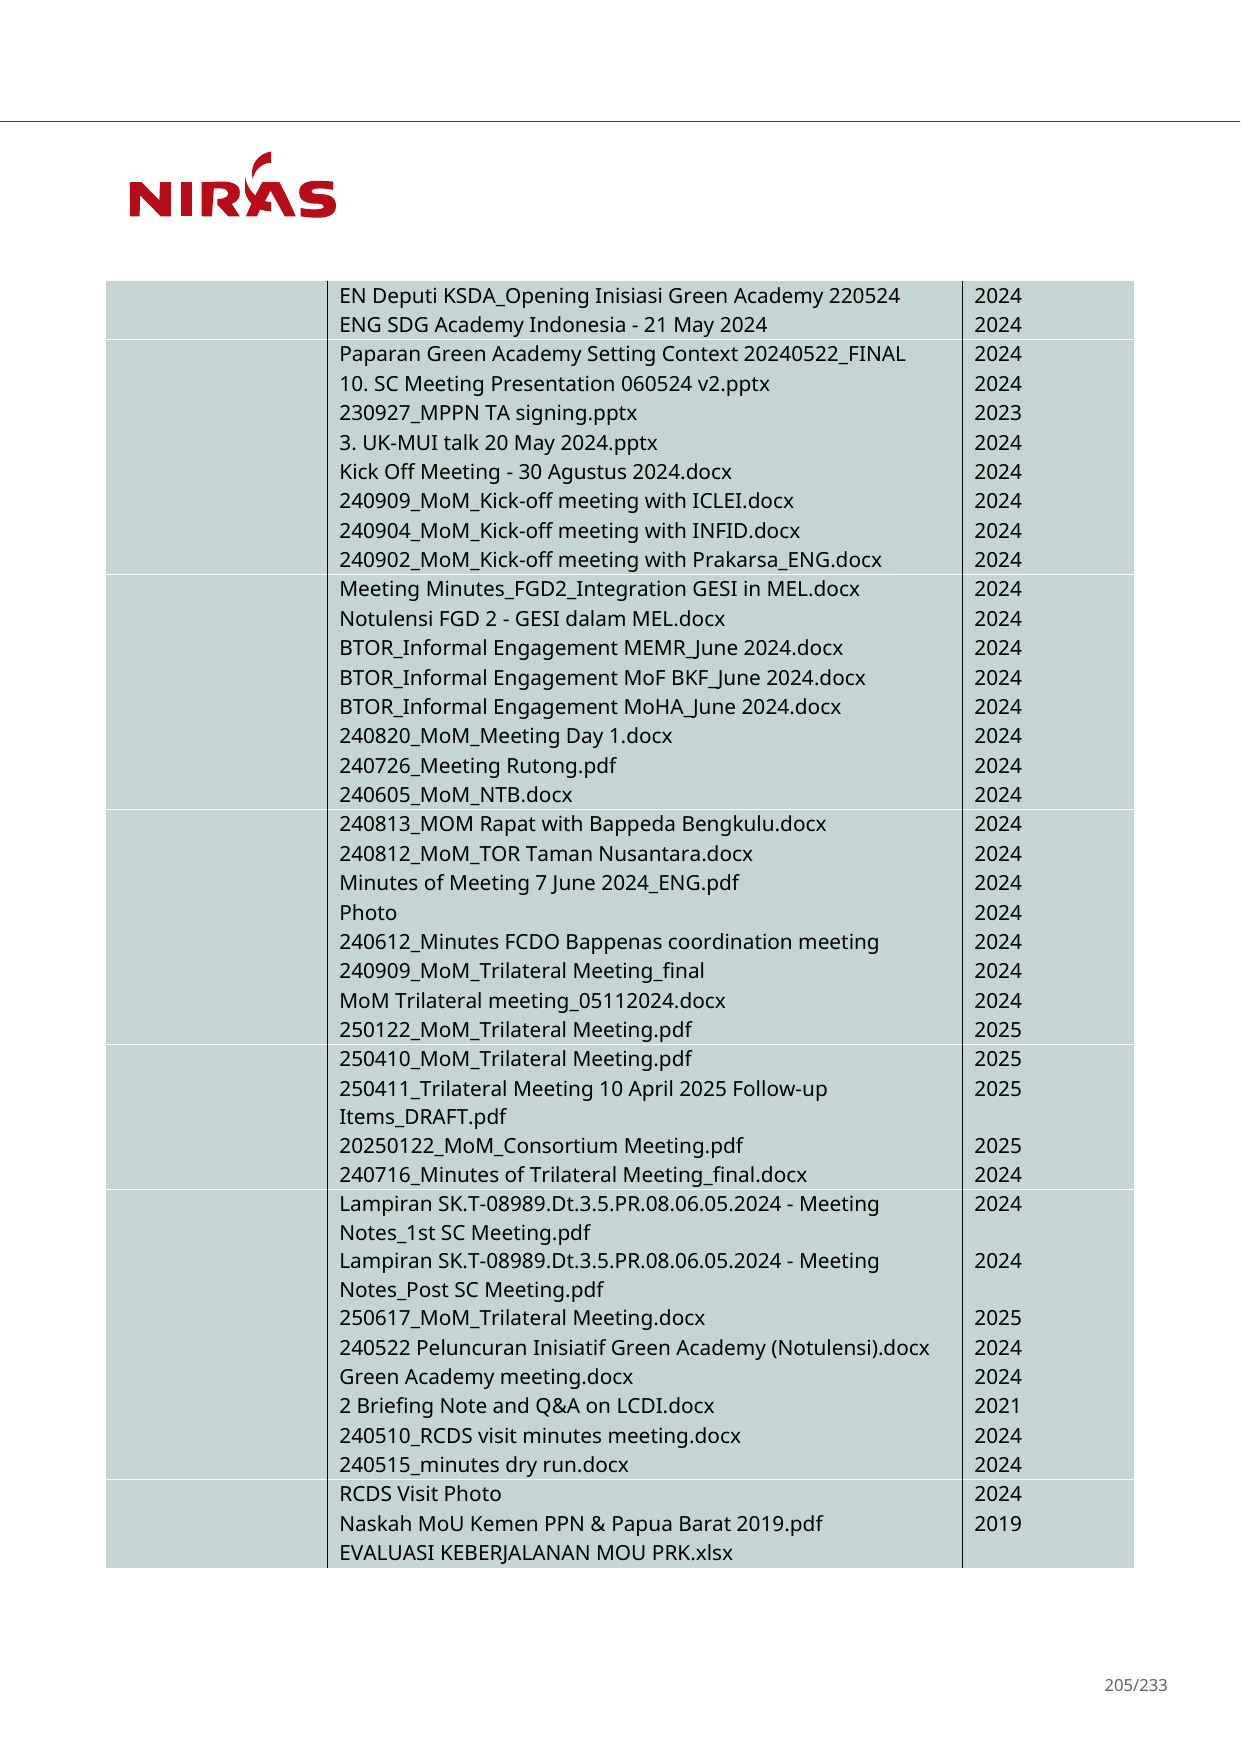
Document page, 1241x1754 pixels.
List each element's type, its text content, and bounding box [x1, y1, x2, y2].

table_cell 2024 [963, 1333, 1134, 1362]
table_cell [106, 633, 327, 663]
table_cell [106, 1045, 327, 1074]
table_cell BTOR_Informal Engagement MEMR_June 2024.docx [328, 633, 962, 663]
table_cell [106, 1391, 327, 1421]
table_cell 2025 [963, 1074, 1134, 1131]
table_cell 250617_MoM_Trilateral Meeting.docx [328, 1303, 962, 1333]
table_cell 2024 [963, 839, 1134, 868]
table_cell 240813_MOM Rapat with Bappeda Bengkulu.docx [328, 810, 962, 839]
table_cell 240902_MoM_Kick-off meeting with Prakarsa_ENG.docx [328, 545, 962, 574]
table_cell [106, 1333, 327, 1362]
table_cell [106, 810, 327, 839]
table_cell [106, 1480, 327, 1509]
table_cell 2024 [963, 868, 1134, 898]
table_cell 240820_MoM_Meeting Day 1.docx [328, 721, 962, 751]
table_cell [106, 457, 327, 486]
table_cell 2025 [963, 1131, 1134, 1160]
table_cell 2024 [963, 575, 1134, 604]
table_cell Minutes of Meeting 7 June 2024_ENG.pdf [328, 868, 962, 898]
table_cell 2024 [963, 986, 1134, 1015]
table_cell 2023 [963, 398, 1134, 428]
table_cell [106, 340, 327, 369]
table_cell 240716_Minutes of Trilateral Meeting_final.docx [328, 1160, 962, 1189]
table_cell MoM Trilateral meeting_05112024.docx [328, 986, 962, 1015]
table_cell 2024 [963, 340, 1134, 369]
table_cell [106, 486, 327, 516]
table_cell [106, 1190, 327, 1246]
table_cell 230927_MPPN TA signing.pptx [328, 398, 962, 428]
table_cell [106, 428, 327, 457]
table_cell 2024 [963, 1362, 1134, 1391]
table_cell [106, 545, 327, 574]
table_cell 240726_Meeting Rutong.pdf [328, 751, 962, 780]
table_cell 2024 [963, 663, 1134, 692]
table_cell 2024 [963, 1246, 1134, 1303]
table_cell 2024 [963, 721, 1134, 751]
table_cell [106, 663, 327, 692]
table_cell [963, 1538, 1134, 1568]
table_cell 2025 [963, 1015, 1134, 1044]
table_cell [106, 1362, 327, 1391]
table_cell 240612_Minutes FCDO Bappenas coordination meeting [328, 927, 962, 956]
table_cell 2025 [963, 1303, 1134, 1333]
table_cell 2024 [963, 486, 1134, 516]
table_cell 240812_MoM_TOR Taman Nusantara.docx [328, 839, 962, 868]
table_cell 10. SC Meeting Presentation 060524 v2.pptx [328, 369, 962, 398]
table_cell [106, 310, 327, 339]
table_cell [106, 986, 327, 1015]
table_cell 2024 [963, 369, 1134, 398]
table_cell 240522 Peluncuran Inisiatif Green Academy (Notulensi).docx [328, 1333, 962, 1362]
table_cell 2025 [963, 1045, 1134, 1074]
table_cell 240605_MoM_NTB.docx [328, 780, 962, 809]
table_cell 2024 [963, 1160, 1134, 1189]
table_cell ENG SDG Academy Indonesia - 21 May 2024 [328, 310, 962, 339]
table_cell [106, 956, 327, 986]
table_cell 2024 [963, 516, 1134, 545]
table_cell [106, 369, 327, 398]
table_cell Meeting Minutes_FGD2_Integration GESI in MEL.docx [328, 575, 962, 604]
table_cell 2024 [963, 457, 1134, 486]
table_cell [106, 751, 327, 780]
table_cell EN Deputi KSDA_Opening Inisiasi Green Academy 220524 [328, 281, 962, 310]
table_cell [106, 1538, 327, 1568]
table_cell [106, 868, 327, 898]
table_cell [106, 692, 327, 721]
table_cell [106, 927, 327, 956]
table_cell 240909_MoM_Kick-off meeting with ICLEI.docx [328, 486, 962, 516]
table_cell 240909_MoM_Trilateral Meeting_final [328, 956, 962, 986]
table_cell [106, 516, 327, 545]
table_cell 2024 [963, 1190, 1134, 1246]
table_cell [106, 898, 327, 927]
table_cell BTOR_Informal Engagement MoHA_June 2024.docx [328, 692, 962, 721]
table_cell [106, 575, 327, 604]
table_cell 2021 [963, 1391, 1134, 1421]
table_cell [106, 1246, 327, 1303]
table_cell [106, 839, 327, 868]
table_cell 2019 [963, 1509, 1134, 1538]
table_cell 2024 [963, 633, 1134, 663]
table_cell Lampiran SK.T-08989.Dt.3.5.PR.08.06.05.2024 - Meeting Notes_Post SC Meeting.pdf [328, 1246, 962, 1303]
table_cell 2024 [963, 545, 1134, 574]
table_cell [106, 1421, 327, 1450]
table_cell 2024 [963, 1450, 1134, 1479]
table_cell EVALUASI KEBERJALANAN MOU PRK.xlsx [328, 1538, 962, 1568]
table_cell Lampiran SK.T-08989.Dt.3.5.PR.08.06.05.2024 - Meeting Notes_1st SC Meeting.pdf [328, 1190, 962, 1246]
table_cell 250122_MoM_Trilateral Meeting.pdf [328, 1015, 962, 1044]
table_cell [106, 780, 327, 809]
table_cell 250411_Trilateral Meeting 10 April 2025 Follow-up Items_DRAFT.pdf [328, 1074, 962, 1131]
table_cell 2024 [963, 1480, 1134, 1509]
table_cell 2024 [963, 281, 1134, 310]
table_cell 3. UK-MUI talk 20 May 2024.pptx [328, 428, 962, 457]
table_cell [106, 721, 327, 751]
table_cell [106, 398, 327, 428]
table_cell 2024 [963, 428, 1134, 457]
table_cell 20250122_MoM_Consortium Meeting.pdf [328, 1131, 962, 1160]
table_cell Naskah MoU Kemen PPN & Papua Barat 2019.pdf [328, 1509, 962, 1538]
table_cell 250410_MoM_Trilateral Meeting.pdf [328, 1045, 962, 1074]
table_cell [106, 1450, 327, 1479]
table_cell [106, 1303, 327, 1333]
table_cell 2024 [963, 692, 1134, 721]
table_cell 2024 [963, 310, 1134, 339]
table_cell 240515_minutes dry run.docx [328, 1450, 962, 1479]
table_cell 2024 [963, 751, 1134, 780]
table_cell [106, 1074, 327, 1131]
table_cell BTOR_Informal Engagement MoF BKF_June 2024.docx [328, 663, 962, 692]
table_cell 2024 [963, 604, 1134, 633]
table_cell 2024 [963, 956, 1134, 986]
table_cell RCDS Visit Photo [328, 1480, 962, 1509]
table_cell [106, 1131, 327, 1160]
table_cell Photo [328, 898, 962, 927]
table_cell Kick Off Meeting - 30 Agustus 2024.docx [328, 457, 962, 486]
table_cell Paparan Green Academy Setting Context 20240522_FINAL [328, 340, 962, 369]
table_cell 2024 [963, 898, 1134, 927]
table_cell [106, 1015, 327, 1044]
table_cell 2024 [963, 810, 1134, 839]
table_cell Notulensi FGD 2 - GESI dalam MEL.docx [328, 604, 962, 633]
table_cell [106, 281, 327, 310]
table_cell [106, 604, 327, 633]
table_cell 240904_MoM_Kick-off meeting with INFID.docx [328, 516, 962, 545]
table_cell 240510_RCDS visit minutes meeting.docx [328, 1421, 962, 1450]
table_cell 2024 [963, 780, 1134, 809]
table_cell [106, 1160, 327, 1189]
table_cell 2024 [963, 927, 1134, 956]
table_cell 2024 [963, 1421, 1134, 1450]
table_cell Green Academy meeting.docx [328, 1362, 962, 1391]
table_cell [106, 1509, 327, 1538]
table_cell 2 Briefing Note and Q&A on LCDI.docx [328, 1391, 962, 1421]
